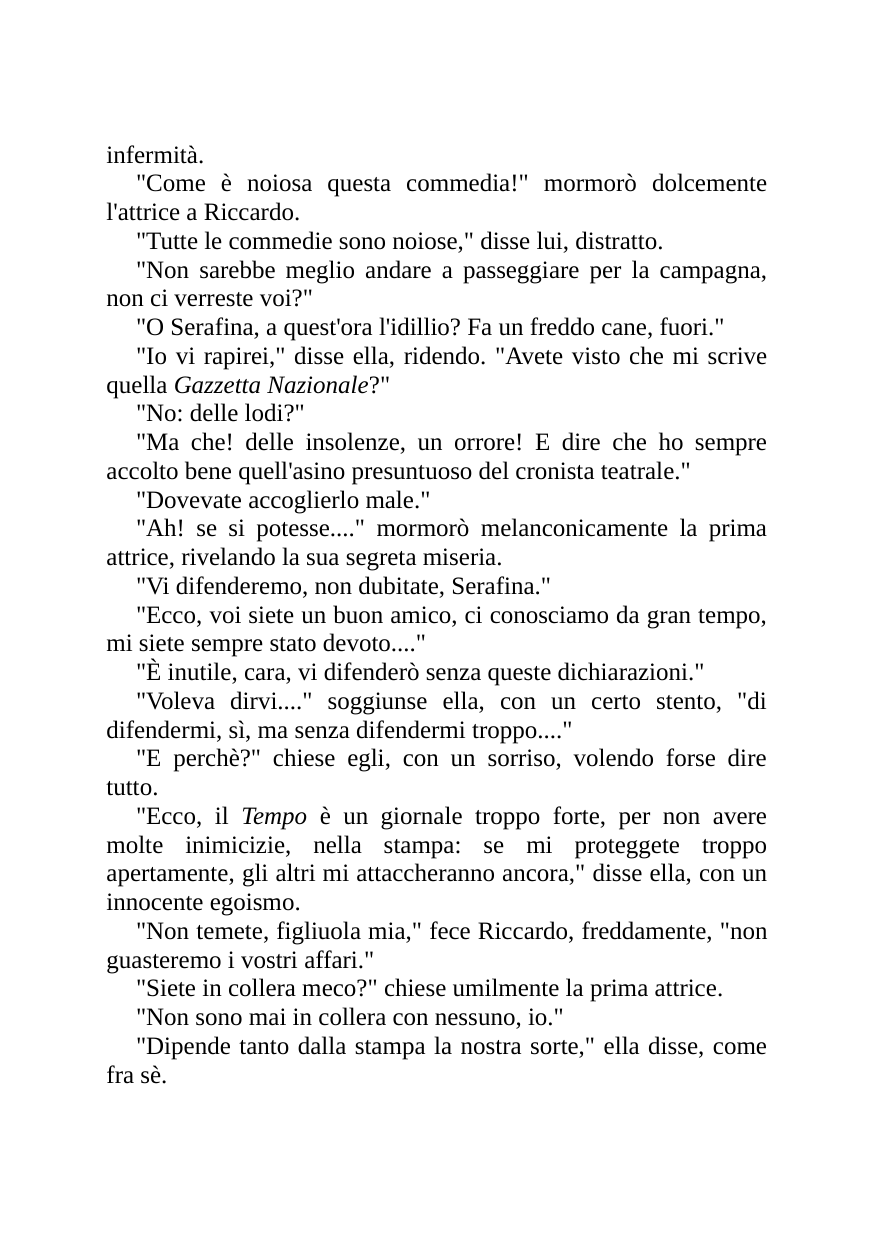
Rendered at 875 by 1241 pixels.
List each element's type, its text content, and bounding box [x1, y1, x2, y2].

text "Non temete, figliuola mia," fece Riccardo, freddamente, "non guasteremo i vostri affari." [106, 916, 768, 973]
text "Ah! se si potesse...." mormorò melanconicamente la prima attrice, rivelando la sua segreta miseria. [106, 513, 768, 571]
text "Ecco, voi siete un buon amico, ci conosciamo da gran tempo, mi siete sempre stato devoto...." [106, 600, 768, 657]
text "Io vi rapirei," disse ella, ridendo. "Avete visto che mi scrive quella Gazzetta Nazionale?" [106, 341, 768, 398]
text "È inutile, cara, vi difenderò senza queste dichiarazioni." [106, 657, 768, 686]
text "Voleva dirvi...." soggiunse ella, con un certo stento, "di difendermi, sì, ma senza difendermi troppo...." [106, 686, 768, 743]
text "Non sono mai in collera con nessuno, io." [106, 1002, 768, 1031]
text "Come è noiosa questa commedia!" mormorò dolcemente l'attrice a Riccardo. [106, 168, 768, 226]
text "Dipende tanto dalla stampa la nostra sorte," ella disse, come fra sè. [106, 1031, 768, 1088]
text "No: delle lodi?" [106, 398, 768, 427]
text "Tutte le commedie sono noiose," disse lui, distratto. [106, 226, 768, 255]
text "O Serafina, a quest'ora l'idillio? Fa un freddo cane, fuori." [106, 312, 768, 341]
text "Non sarebbe meglio andare a passeggiare per la campagna, non ci verreste voi?" [106, 255, 768, 312]
text "Dovevate accoglierlo male." [106, 485, 768, 513]
text "E perchè?" chiese egli, con un sorriso, volendo forse dire tutto. [106, 743, 768, 801]
text "Ecco, il Tempo è un giornale troppo forte, per non avere molte inimicizie, nella stampa: se mi proteggete troppo apertamente, gli altri mi attaccheranno ancora," disse ella, con un innocente egoismo. [106, 801, 768, 916]
text "Ma che! delle insolenze, un orrore! E dire che ho sempre accolto bene quell'asino presuntuoso del cronista teatrale." [106, 427, 768, 485]
text "Siete in collera meco?" chiese umilmente la prima attrice. [106, 973, 768, 1002]
text "Vi difenderemo, non dubitate, Serafina." [106, 571, 768, 600]
text infermità. [106, 140, 768, 168]
